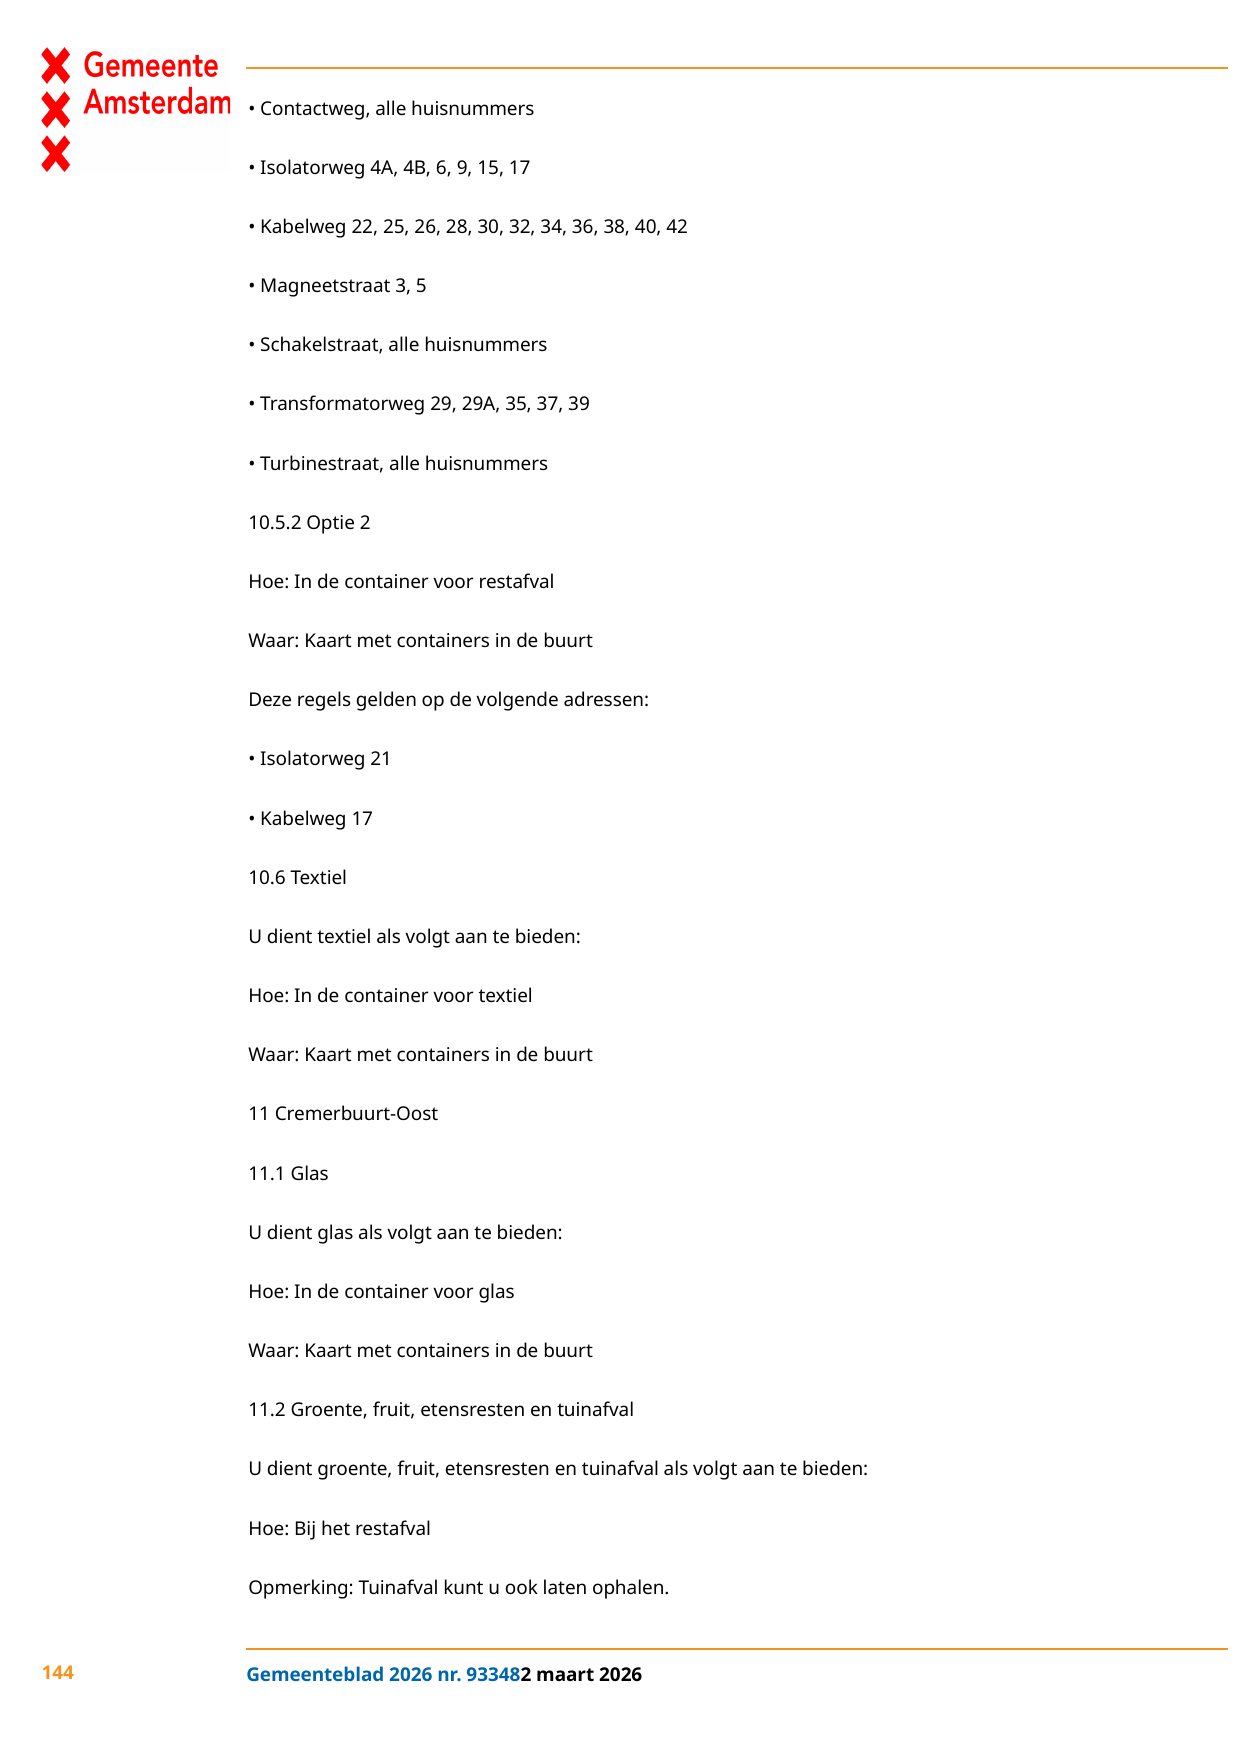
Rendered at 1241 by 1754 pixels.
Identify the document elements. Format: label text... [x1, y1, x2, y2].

text Deze regels gelden op de volgende adressen: [248, 686, 1152, 712]
text • Schakelstraat, alle huisnummers [248, 331, 1152, 357]
text Hoe: Bij het restafval [248, 1515, 1152, 1541]
text 11 Cremerbuurt-Oost [248, 1101, 1152, 1126]
text Waar: Kaart met containers in de buurt [248, 1041, 1152, 1067]
text U dient groente, fruit, etensresten en tuinafval als volgt aan te bieden: [248, 1456, 1152, 1481]
text • Kabelweg 17 [248, 805, 1152, 831]
text 11.2 Groente, fruit, etensresten en tuinafval [248, 1396, 1152, 1422]
text 10.5.2 Optie 2 [248, 509, 1152, 535]
text Hoe: In de container voor textiel [248, 982, 1152, 1008]
text U dient textiel als volgt aan te bieden: [248, 923, 1152, 949]
text Hoe: In de container voor glas [248, 1278, 1152, 1304]
text • Magneetstraat 3, 5 [248, 272, 1152, 298]
text U dient glas als volgt aan te bieden: [248, 1219, 1152, 1245]
text 10.6 Textiel [248, 864, 1152, 890]
text • Turbinestraat, alle huisnummers [248, 450, 1152, 476]
text Hoe: In de container voor restafval [248, 568, 1152, 594]
text • Isolatorweg 4A, 4B, 6, 9, 15, 17 [248, 154, 1152, 180]
text 11.1 Glas [248, 1160, 1152, 1186]
text • Contactweg, alle huisnummers [248, 95, 1152, 121]
text • Transformatorweg 29, 29A, 35, 37, 39 [248, 391, 1152, 416]
text Waar: Kaart met containers in de buurt [248, 1337, 1152, 1363]
text • Isolatorweg 21 [248, 746, 1152, 771]
text Opmerking: Tuinafval kunt u ook laten ophalen. [248, 1574, 1152, 1600]
text Waar: Kaart met containers in de buurt [248, 627, 1152, 653]
picture [41, 47, 231, 172]
text • Kabelweg 22, 25, 26, 28, 30, 32, 34, 36, 38, 40, 42 [248, 213, 1152, 239]
